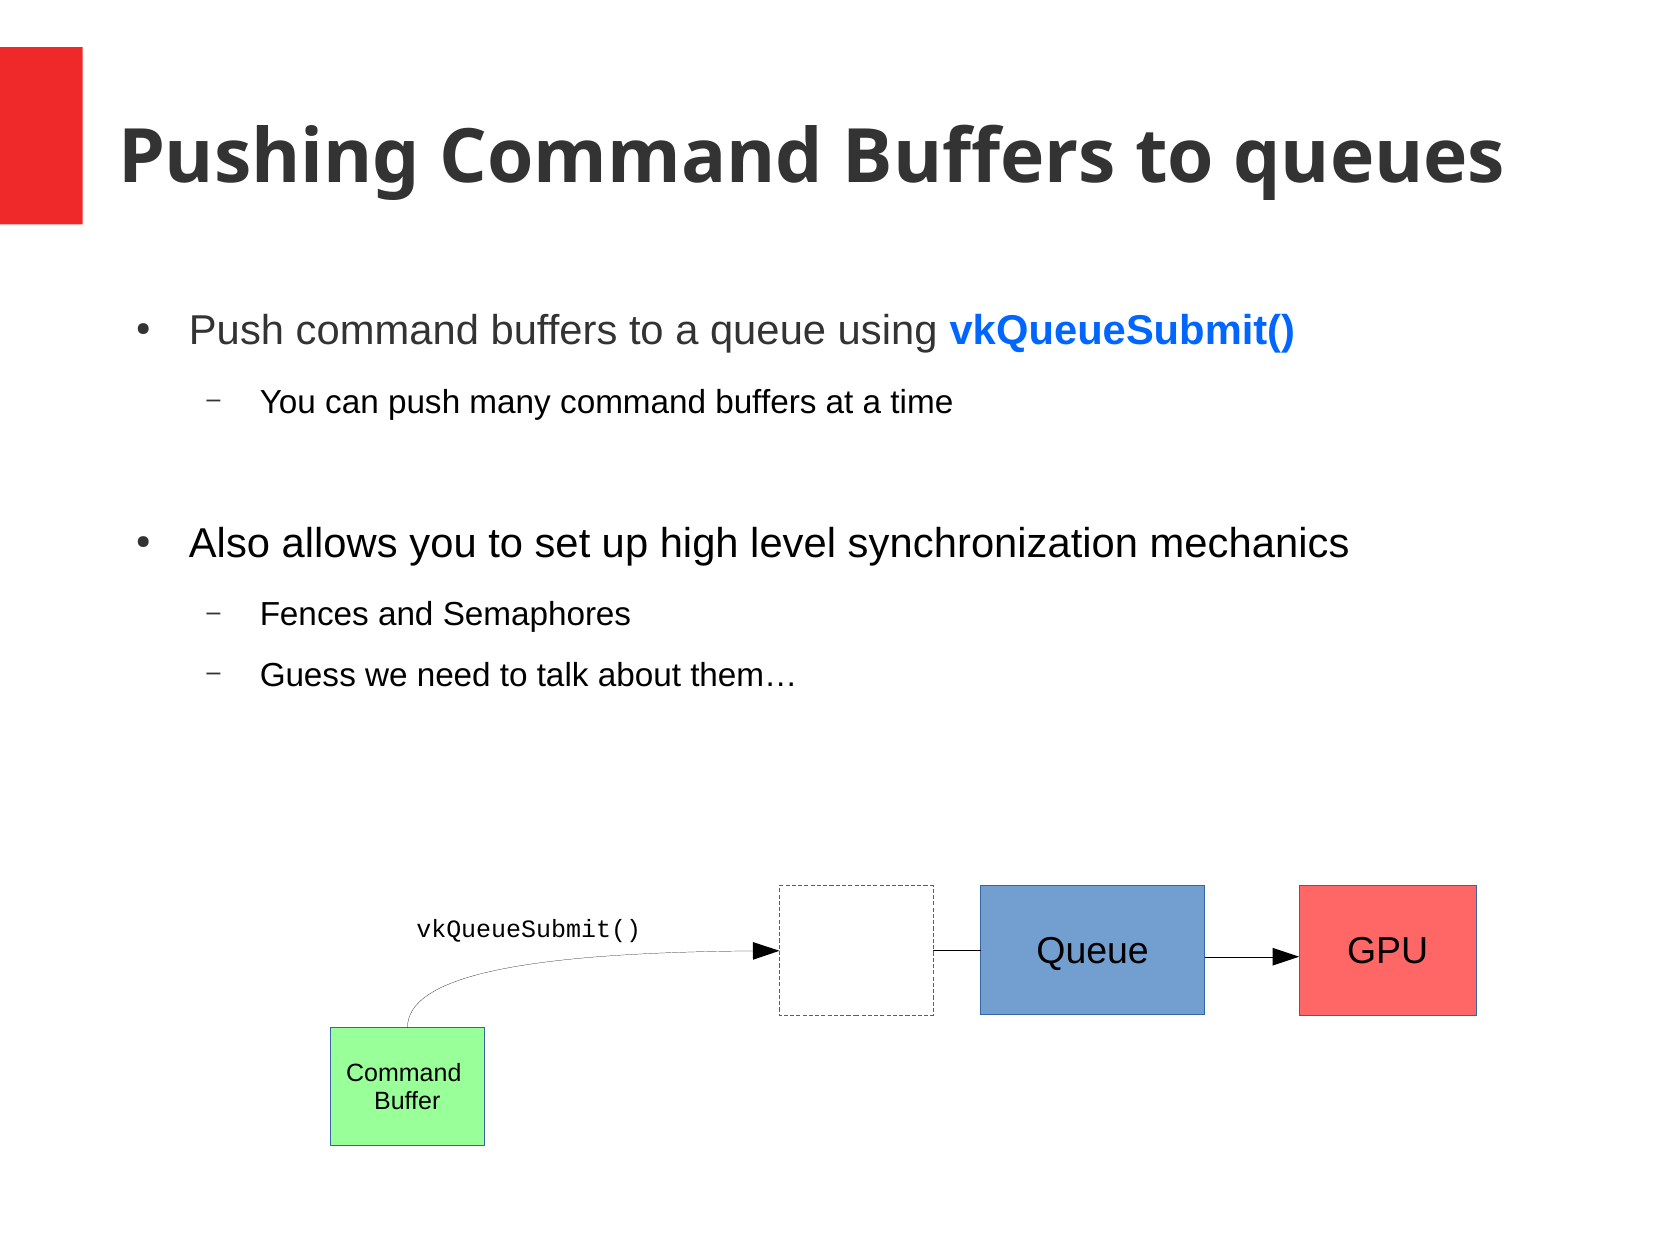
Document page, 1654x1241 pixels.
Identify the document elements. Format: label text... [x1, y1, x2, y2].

text_box Queue [980, 885, 1205, 1015]
text_box GPU [1299, 885, 1477, 1016]
list Push command buffers to a queue using vkQueueSubmit() You can push many command buffers at a time Also allows you to set up high level synchronization mechanics Fences and Semaphores Guess we need to talk about them… [118, 307, 1583, 1074]
text_box vkQueueSubmit() [401, 909, 709, 951]
text_box Command Buffer [330, 1027, 485, 1146]
title Pushing Command Buffers to queues [118, 49, 1571, 257]
text_box [779, 885, 934, 1016]
